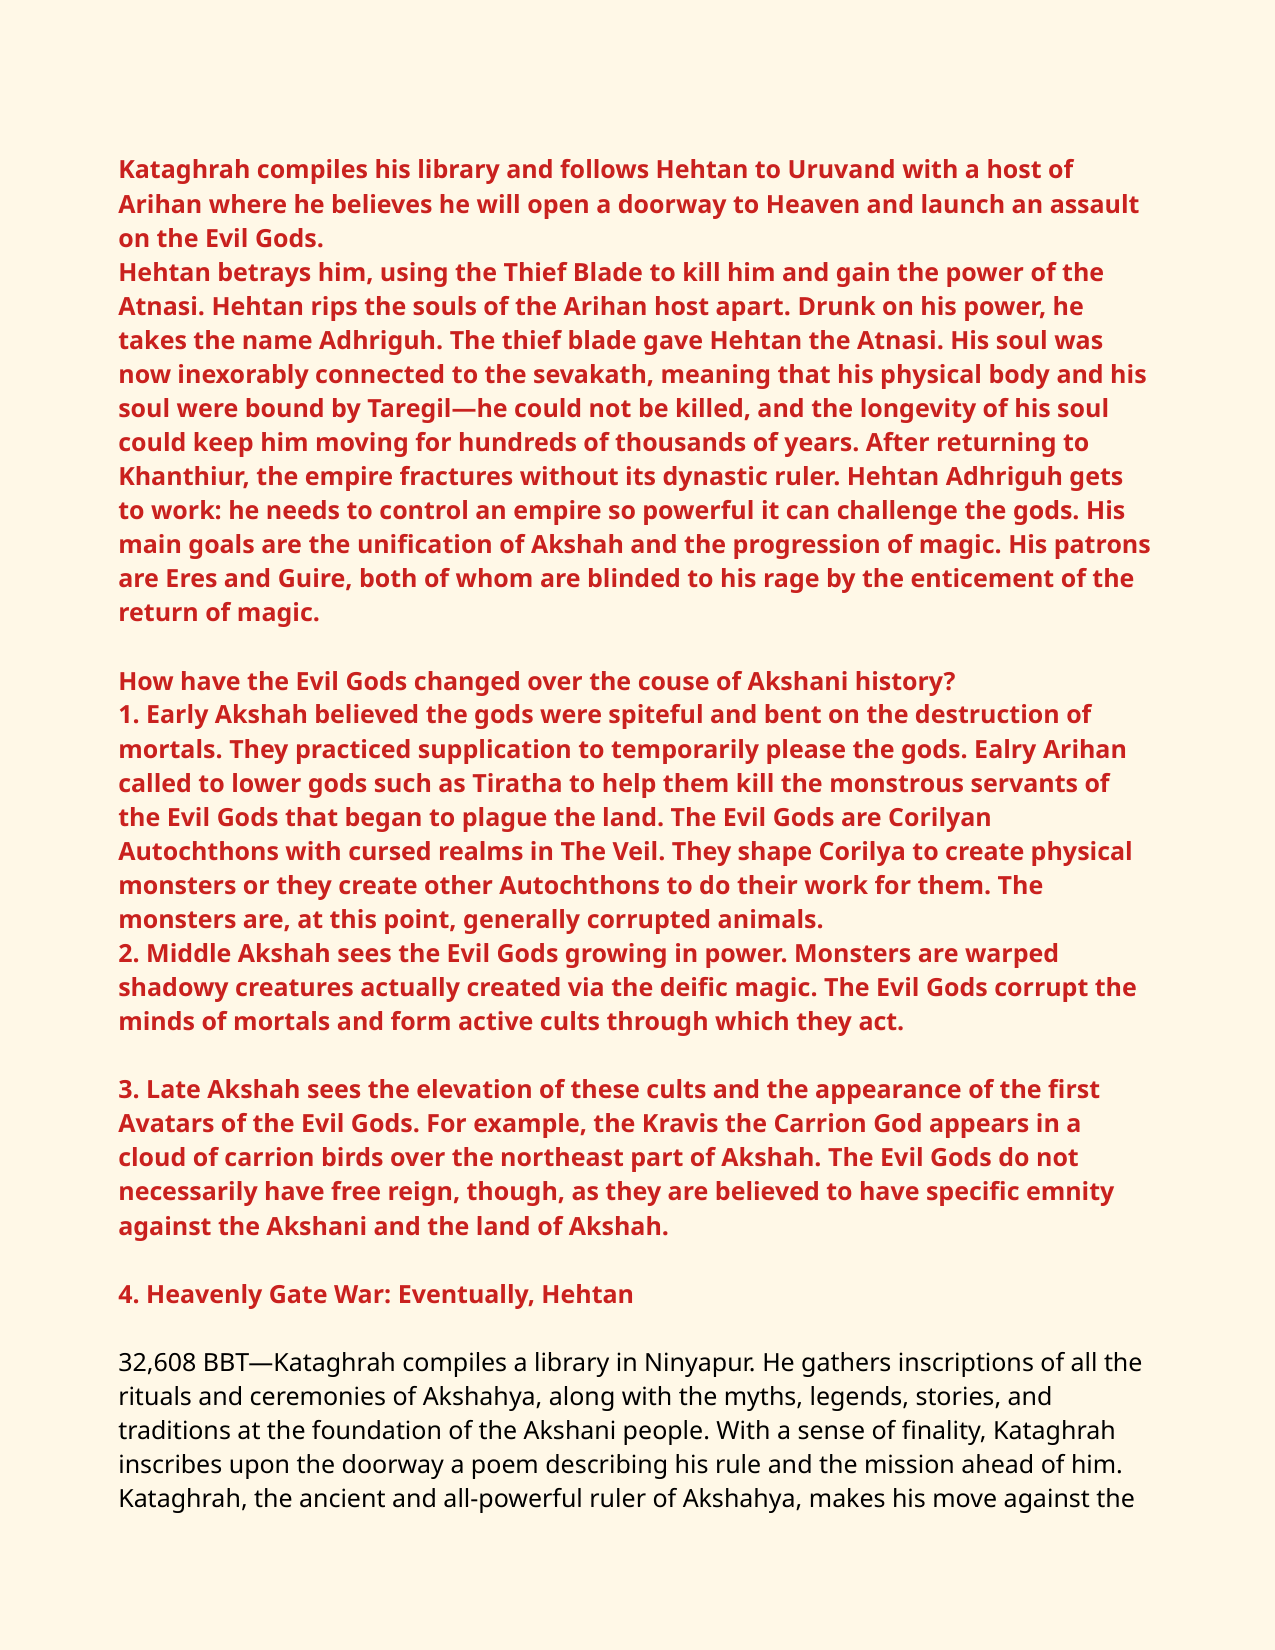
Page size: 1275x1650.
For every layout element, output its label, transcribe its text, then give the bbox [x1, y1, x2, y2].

text How have the Evil Gods changed over the couse of Akshani history? [118, 663, 1157, 697]
text 4. Heavenly Gate War: Eventually, Hehtan [118, 1276, 1157, 1310]
text 3. Late Akshah sees the elevation of these cults and the appearance of the first Avatars of the Evil Gods. For example, the Kravis the Carrion God appears in a cloud of carrion birds over the northeast part of Akshah. The Evil Gods do not necessarily have free reign, though, as they are believed to have specific emnity against the Akshani and the land of Akshah. [118, 1072, 1157, 1242]
text 2. Middle Akshah sees the Evil Gods growing in power. Monsters are warped shadowy creatures actually created via the deific magic. The Evil Gods corrupt the minds of mortals and form active cults through which they act. [118, 936, 1157, 1038]
text Kataghrah compiles his library and follows Hehtan to Uruvand with a host of Arihan where he believes he will open a doorway to Heaven and launch an assault on the Evil Gods. [118, 152, 1157, 254]
text 32,608 BBT—Kataghrah compiles a library in Ninyapur. He gathers inscriptions of all the rituals and ceremonies of Akshahya, along with the myths, legends, stories, and traditions at the foundation of the Akshani people. With a sense of finality, Kataghrah inscribes upon the doorway a poem describing his rule and the mission ahead of him. Kataghrah, the ancient and all-powerful ruler of Akshahya, makes his move against the [118, 1344, 1157, 1515]
text Hehtan betrays him, using the Thief Blade to kill him and gain the power of the Atnasi. Hehtan rips the souls of the Arihan host apart. Drunk on his power, he takes the name Adhriguh. The thief blade gave Hehtan the Atnasi. His soul was now inexorably connected to the sevakath, meaning that his physical body and his soul were bound by Taregil—he could not be killed, and the longevity of his soul could keep him moving for hundreds of thousands of years. After returning to Khanthiur, the empire fractures without its dynastic ruler. Hehtan Adhriguh gets to work: he needs to control an empire so powerful it can challenge the gods. His main goals are the unification of Akshah and the progression of magic. His patrons are Eres and Guire, both of whom are blinded to his rage by the enticement of the return of magic. [118, 254, 1157, 629]
text 1. Early Akshah believed the gods were spiteful and bent on the destruction of mortals. They practiced supplication to temporarily please the gods. Ealry Arihan called to lower gods such as Tiratha to help them kill the monstrous servants of the Evil Gods that began to plague the land. The Evil Gods are Corilyan Autochthons with cursed realms in The Veil. They shape Corilya to create physical monsters or they create other Autochthons to do their work for them. The monsters are, at this point, generally corrupted animals. [118, 697, 1157, 936]
